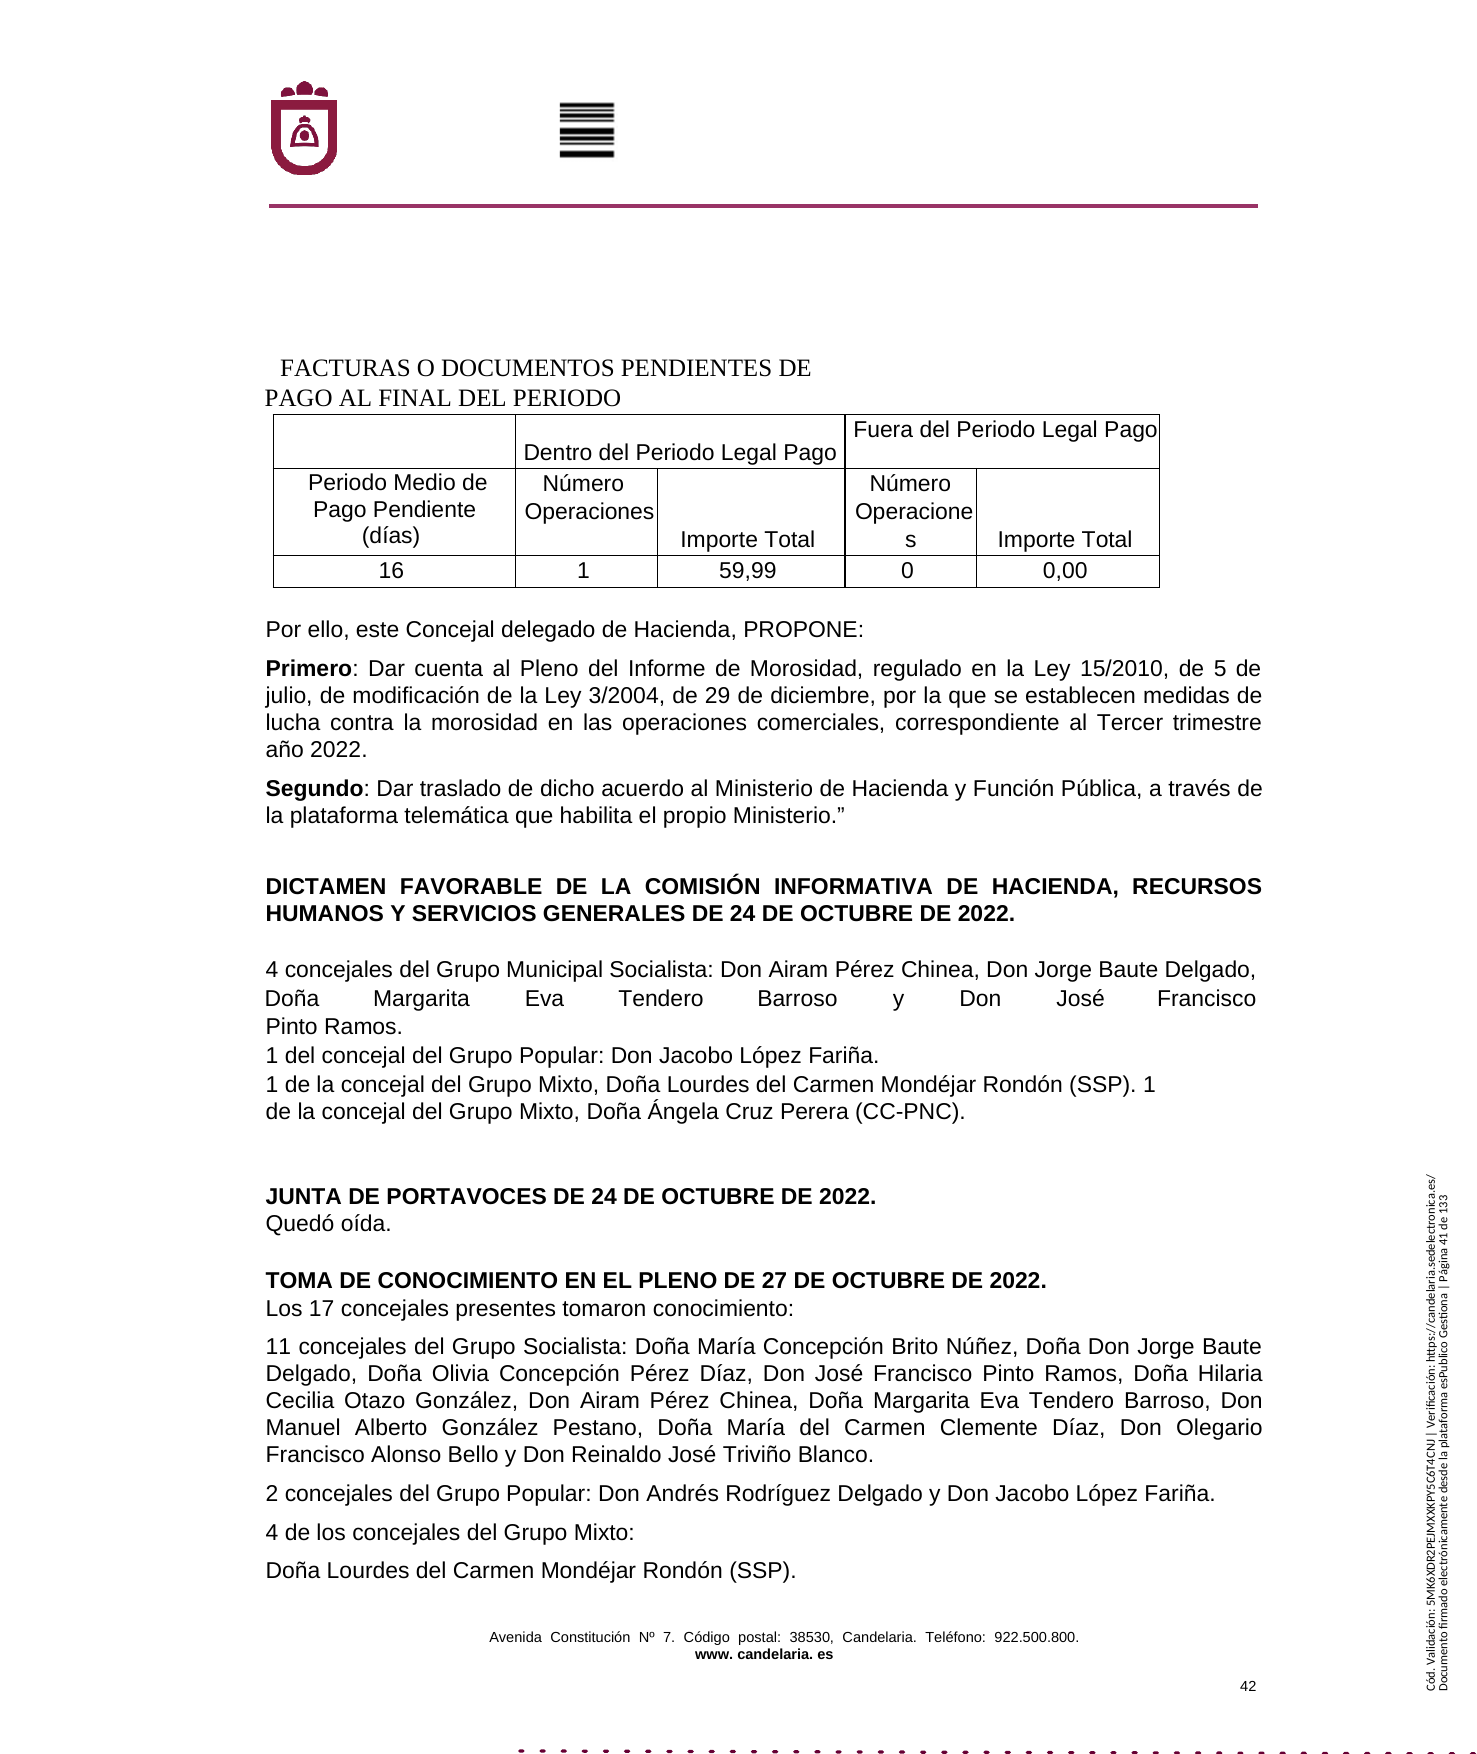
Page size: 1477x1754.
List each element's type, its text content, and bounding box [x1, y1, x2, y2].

table_header [274, 415, 515, 468]
text 1 de la concejal del Grupo Mixto, Doña Lourdes del Carmen Mondéjar Rondón (SSP). 1 de la concejal del Grupo Mixto, Doña Ángela Cruz Perera (CC-PNC). [265, 1071, 1156, 1124]
table_cell Número Operaciones [516, 469, 657, 555]
text PAGO AL FINAL DEL PERIODO [264, 383, 1269, 412]
text Por ello, este Concejal delegado de Hacienda, PROPONE: [265, 616, 1263, 643]
text Segundo: Dar traslado de dicho acuerdo al Ministerio de Hacienda y Función Pública, a través de la plataforma telemática que habilita el propio Ministerio.” [265, 774, 1263, 828]
table_cell Número Operaciones [846, 469, 976, 555]
text Doña Lourdes del Carmen Mondéjar Rondón (SSP). [265, 1557, 1263, 1583]
text Quedó oída. [265, 1210, 1263, 1237]
text 11 concejales del Grupo Socialista: Doña María Concepción Brito Núñez, Doña Don Jorge Baute Delgado, Doña Olivia Concepción Pérez Díaz, Don José Francisco Pinto Ramos, Doña Hilaria Cecilia Otazo González, Don Airam Pérez Chinea, Doña Margarita Eva Tendero Barroso, Don Manuel Alberto González Pestano, Doña María del Carmen Clemente Díaz, Don Olegario Francisco Alonso Bello y Don Reinaldo José Triviño Blanco. [265, 1333, 1263, 1468]
text Primero: Dar cuenta al Pleno del Informe de Morosidad, regulado en la Ley 15/2010, de 5 de julio, de modificación de la Ley 3/2004, de 29 de diciembre, por la que se establecen medidas de lucha contra la morosidad en las operaciones comerciales, correspondiente al Tercer trimestre año 2022. [265, 654, 1263, 762]
text JUNTA DE PORTAVOCES DE 24 DE OCTUBRE DE 2022. [265, 1183, 1263, 1209]
text Pinto Ramos. [265, 1013, 1263, 1040]
text 1 del concejal del Grupo Popular: Don Jacobo López Fariña. [265, 1042, 1263, 1068]
table_header Fuera del Periodo Legal Pago [846, 415, 1159, 468]
table_cell 1 [516, 556, 657, 587]
text 4 concejales del Grupo Municipal Socialista: Don Airam Pérez Chinea, Don Jorge Baute Delgado, [265, 956, 1263, 982]
table_cell Importe Total [658, 469, 844, 555]
table_cell 59,99 [658, 556, 844, 587]
table_cell 0 [846, 556, 976, 587]
text 2 concejales del Grupo Popular: Don Andrés Rodríguez Delgado y Don Jacobo López Fariña. [265, 1480, 1263, 1507]
text DICTAMEN FAVORABLE DE LA COMISIÓN INFORMATIVA DE HACIENDA, RECURSOS HUMANOS Y SERVICIOS GENERALES DE 24 DE OCTUBRE DE 2022. [265, 873, 1263, 927]
text 4 de los concejales del Grupo Mixto: [265, 1518, 1263, 1545]
table_cell Importe Total [977, 469, 1159, 555]
text Los 17 concejales presentes tomaron conocimiento: [265, 1294, 1263, 1321]
table_cell 0,00 [977, 556, 1159, 587]
table_header Dentro del Periodo Legal Pago [516, 415, 844, 468]
text FACTURAS O DOCUMENTOS PENDIENTES DE [280, 353, 1269, 381]
text TOMA DE CONOCIMIENTO EN EL PLENO DE 27 DE OCTUBRE DE 2022. [265, 1267, 1263, 1293]
table_cell Periodo Medio de Pago Pendiente (días) [274, 469, 515, 555]
text Doña Margarita Eva Tendero Barroso y Don José Francisco [264, 985, 1269, 1011]
table_cell 16 [274, 556, 515, 587]
